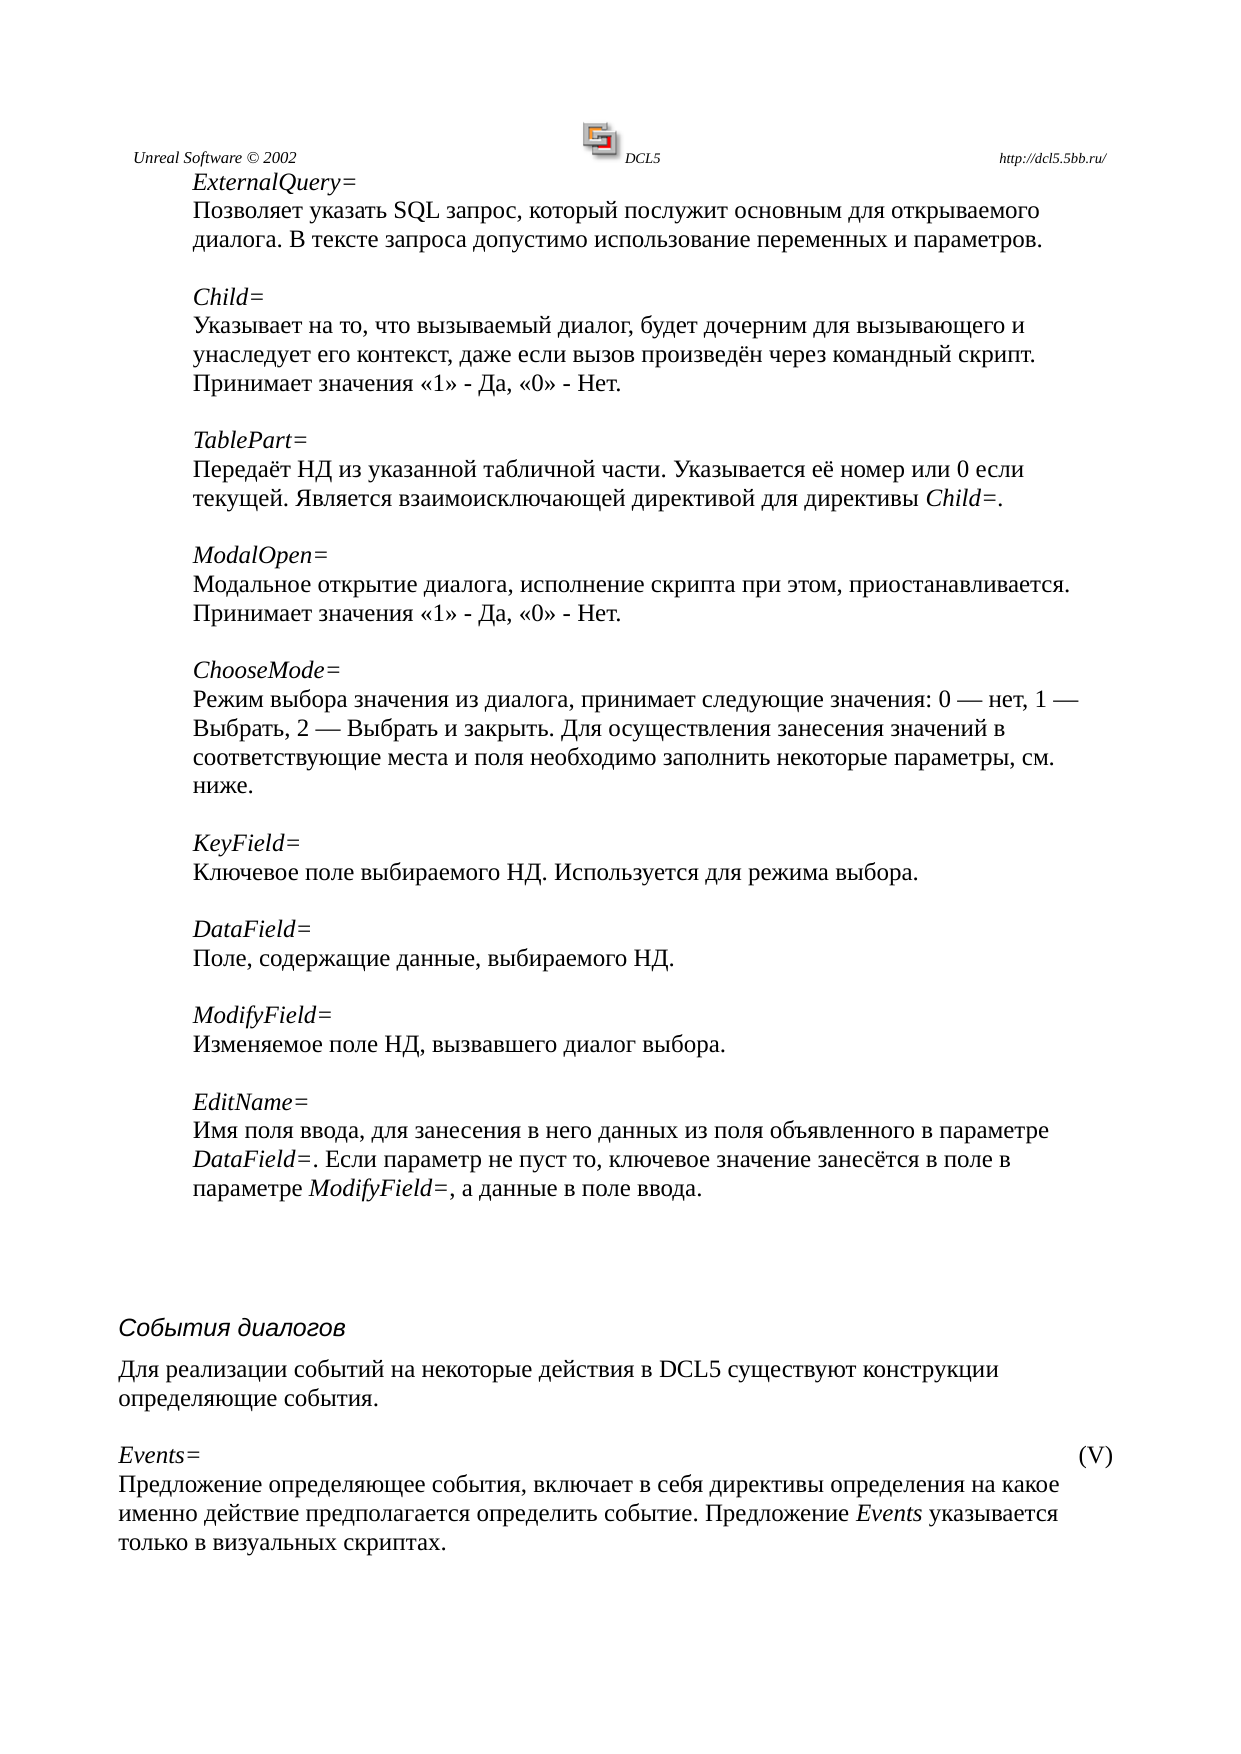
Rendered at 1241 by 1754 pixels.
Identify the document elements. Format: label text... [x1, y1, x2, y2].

text ModalOpen= [193, 540, 1122, 569]
text ChooseMode= [193, 655, 1122, 684]
text ModifyField= [193, 1000, 1122, 1029]
text Events= (V) [118, 1440, 1122, 1469]
text Передаёт НД из указанной табличной части. Указывается её номер или 0 если текущей. Является взаимоисключающей директивой для директивы Child=. [193, 454, 1122, 512]
text Позволяет указать SQL запрос, который послужит основным для открываемого диалога. В тексте запроса допустимо использование переменных и параметров. [193, 195, 1122, 253]
text Имя поля ввода, для занесения в него данных из поля объявленного в параметре DataField=. Если параметр не пуст то, ключевое значение занесётся в поле в параметре ModifyField=, а данные в поле ввода. [193, 1115, 1122, 1202]
text Ключевое поле выбираемого НД. Используется для режима выбора. [193, 857, 1122, 885]
text Указывает на то, что вызываемый диалог, будет дочерним для вызывающего и унаследует его контекст, даже если вызов произведён через командный скрипт. Принимает значения «1» - Да, «0» - Нет. [193, 310, 1122, 397]
text ExternalQuery= [118, 167, 1122, 195]
text KeyField= [193, 828, 1122, 857]
text Для реализации событий на некоторые действия в DCL5 существуют конструкции определяющие события. [118, 1354, 1122, 1412]
text Режим выбора значения из диалога, принимает следующие значения: 0 — нет, 1 — Выбрать, 2 — Выбрать и закрыть. Для осуществления занесения значений в соответствующие места и поля необходимо заполнить некоторые параметры, см. ниже. [193, 684, 1122, 799]
text TablePart= [193, 425, 1122, 454]
text Модальное открытие диалога, исполнение скрипта при этом, приостанавливается. Принимает значения «1» - Да, «0» - Нет. [193, 569, 1122, 627]
text DataField= [193, 914, 1122, 943]
text EditName= [193, 1087, 1122, 1115]
text Изменяемое поле НД, вызвавшего диалог выбора. [193, 1029, 1122, 1058]
picture [579, 118, 625, 164]
text Предложение определяющее события, включает в себя директивы определения на какое именно действие предполагается определить событие. Предложение Events указывается только в визуальных скриптах. [118, 1469, 1122, 1555]
text Child= [193, 282, 1122, 310]
subtitle События диалогов [118, 1313, 1122, 1342]
text Поле, содержащие данные, выбираемого НД. [193, 943, 1122, 972]
